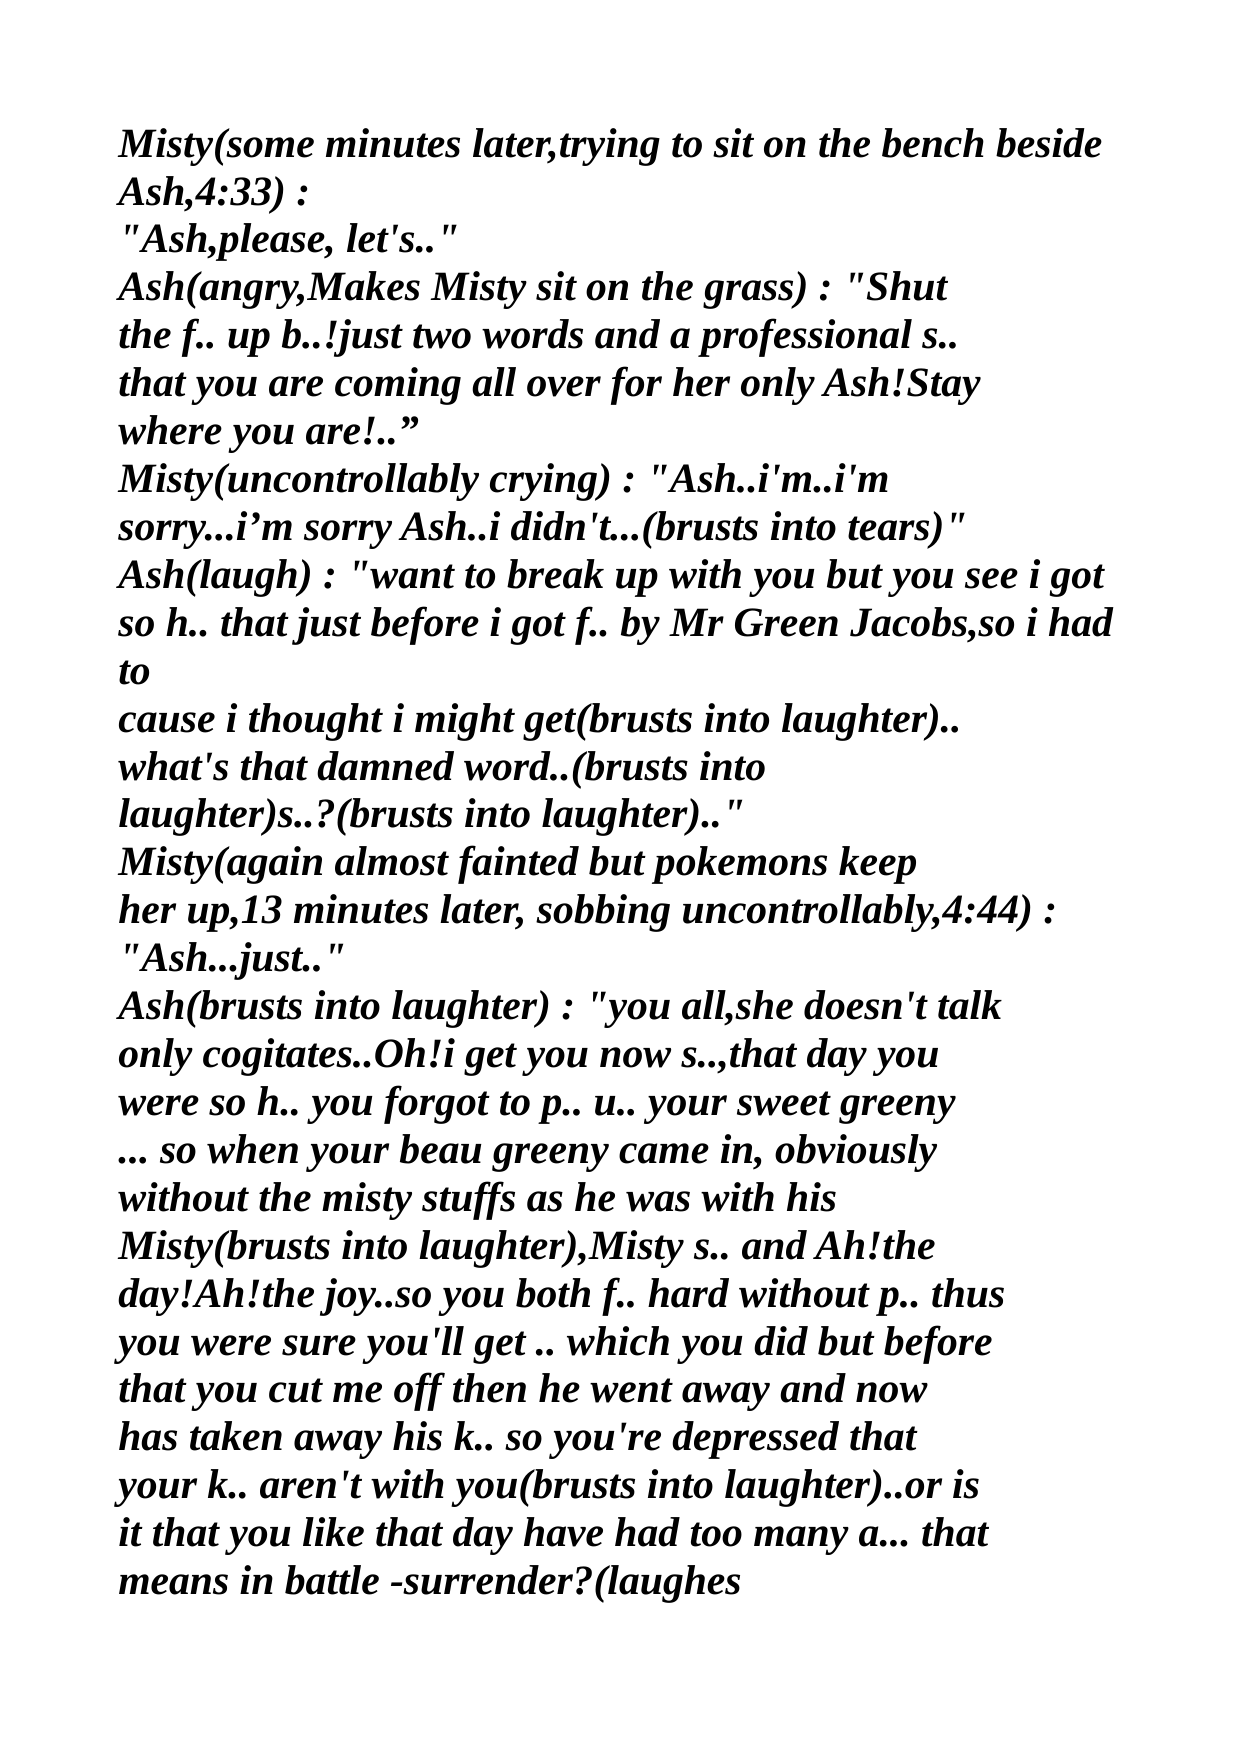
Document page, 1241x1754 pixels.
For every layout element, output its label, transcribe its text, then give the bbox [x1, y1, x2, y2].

text that you cut me off then he went away and now [118, 1364, 1122, 1412]
text "Ash...just.." [118, 933, 1122, 981]
text Ash(angry,Makes Misty sit on the grass) : "Shut [118, 262, 1122, 310]
text that you are coming all over for her only Ash!Stay [118, 358, 1122, 406]
text Ash(laugh) : "want to break up with you but you see i got so h.. that just before i got f.. by Mr Green Jacobs,so i had to [118, 549, 1122, 693]
text sorry...i’m sorry Ash..i didn't...(brusts into tears)" [118, 501, 1122, 549]
text your k.. aren't with you(brusts into laughter)..or is [118, 1460, 1122, 1508]
text it that you like that day have had too many a... that [118, 1508, 1122, 1556]
text what's that damned word..(brusts into [118, 741, 1122, 789]
text were so h.. you forgot to p.. u.. your sweet greeny [118, 1076, 1122, 1124]
text her up,13 minutes later, sobbing uncontrollably,4:44) : [118, 885, 1122, 933]
text laughter)s..?(brusts into laughter).." [118, 789, 1122, 837]
text Misty(uncontrollably crying) : "Ash..i'm..i'm [118, 453, 1122, 501]
text means in battle -surrender?(laughes [118, 1556, 1122, 1603]
text ... so when your beau greeny came in, obviously [118, 1124, 1122, 1172]
text has taken away his k.. so you're depressed that [118, 1412, 1122, 1460]
text day!Ah!the joy..so you both f.. hard without p.. thus [118, 1268, 1122, 1316]
text Misty(again almost fainted but pokemons keep [118, 837, 1122, 885]
text without the misty stuffs as he was with his [118, 1172, 1122, 1220]
text Ash(brusts into laughter) : "you all,she doesn't talk [118, 981, 1122, 1028]
text the f.. up b..!just two words and a professional s.. [118, 310, 1122, 358]
text Misty(brusts into laughter),Misty s.. and Ah!the [118, 1220, 1122, 1268]
text where you are!..” [118, 406, 1122, 453]
text "Ash,please, let's.." [118, 214, 1122, 262]
text you were sure you'll get .. which you did but before [118, 1316, 1122, 1364]
text Misty(some minutes later,trying to sit on the bench beside Ash,4:33) : [118, 118, 1122, 214]
text only cogitates..Oh!i get you now s..,that day you [118, 1028, 1122, 1076]
text cause i thought i might get(brusts into laughter).. [118, 693, 1122, 741]
